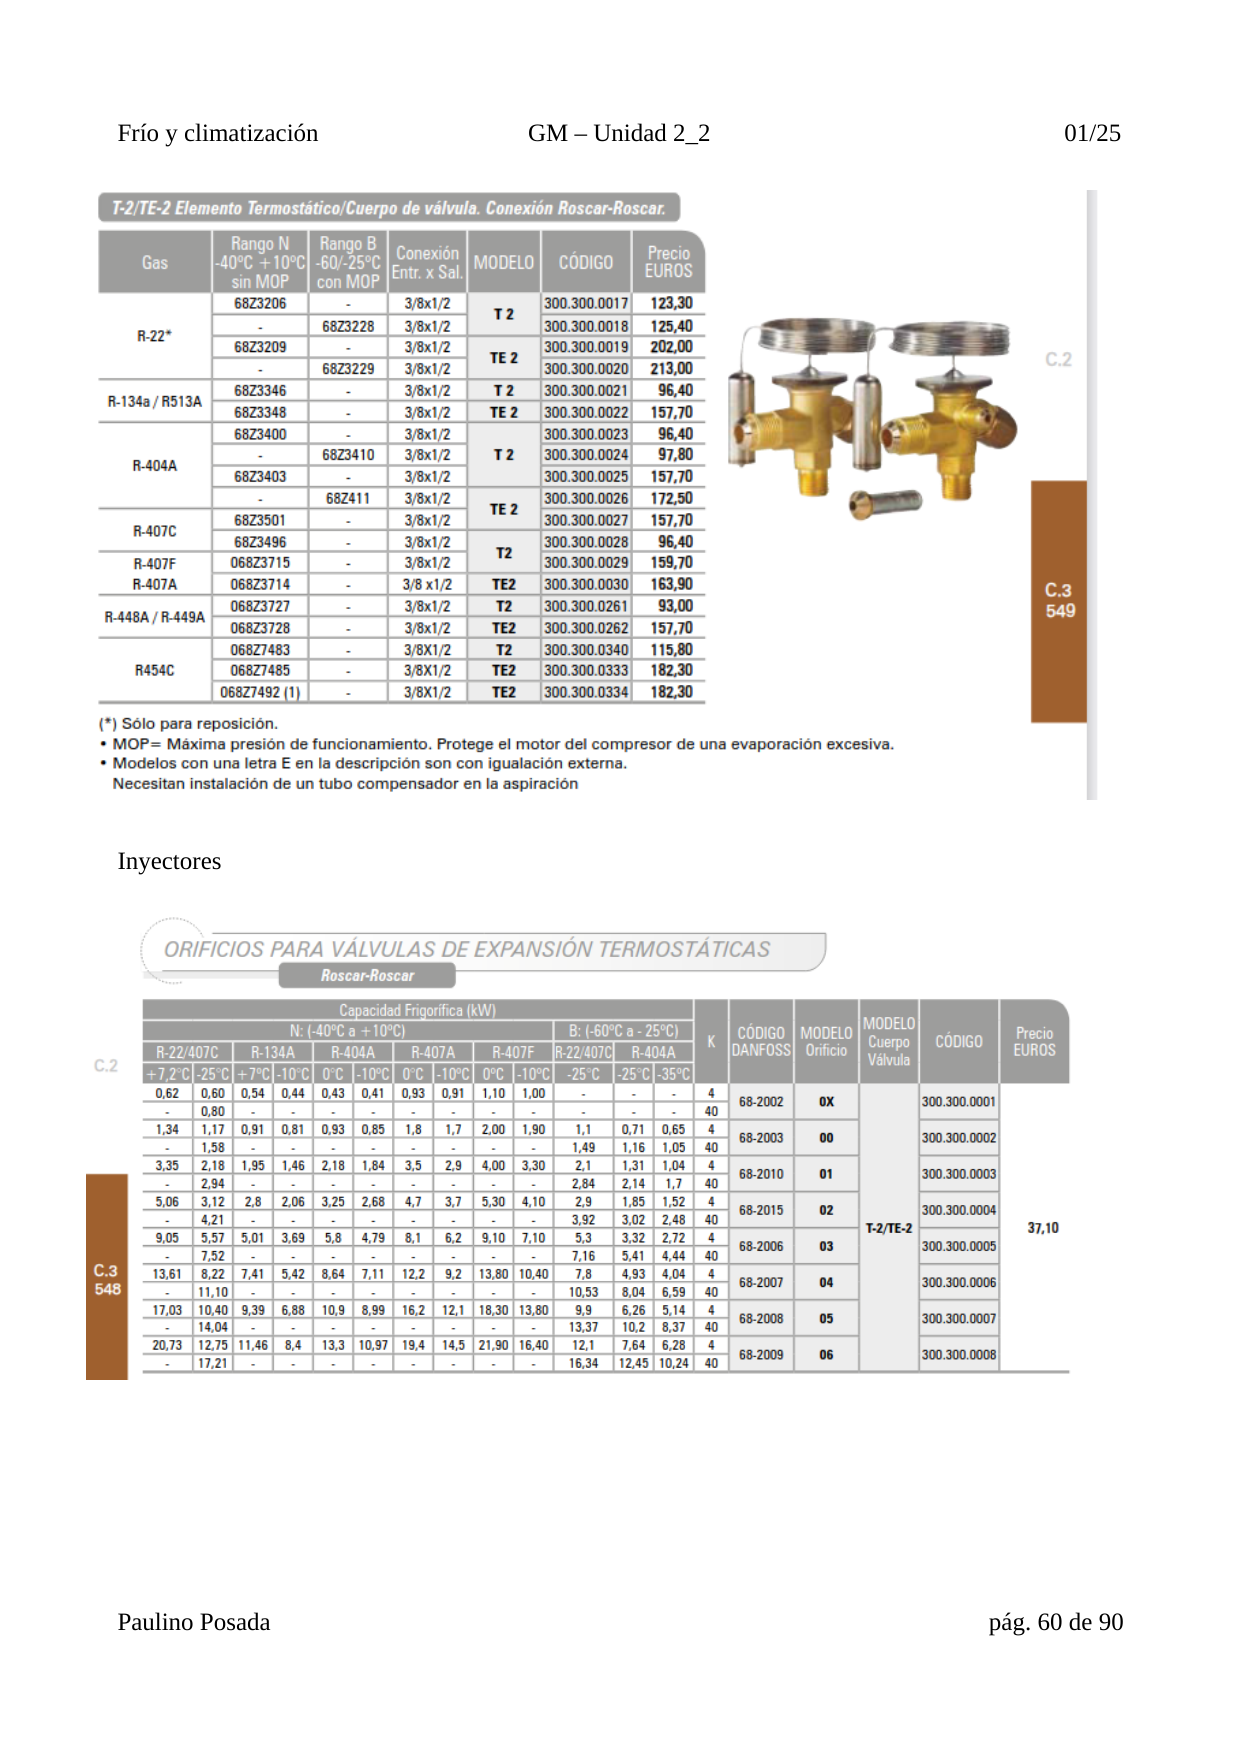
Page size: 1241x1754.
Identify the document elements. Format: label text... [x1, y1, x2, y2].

picture [86, 910, 1091, 1380]
picture [93, 190, 1098, 800]
text Inyectores [117, 846, 1123, 875]
